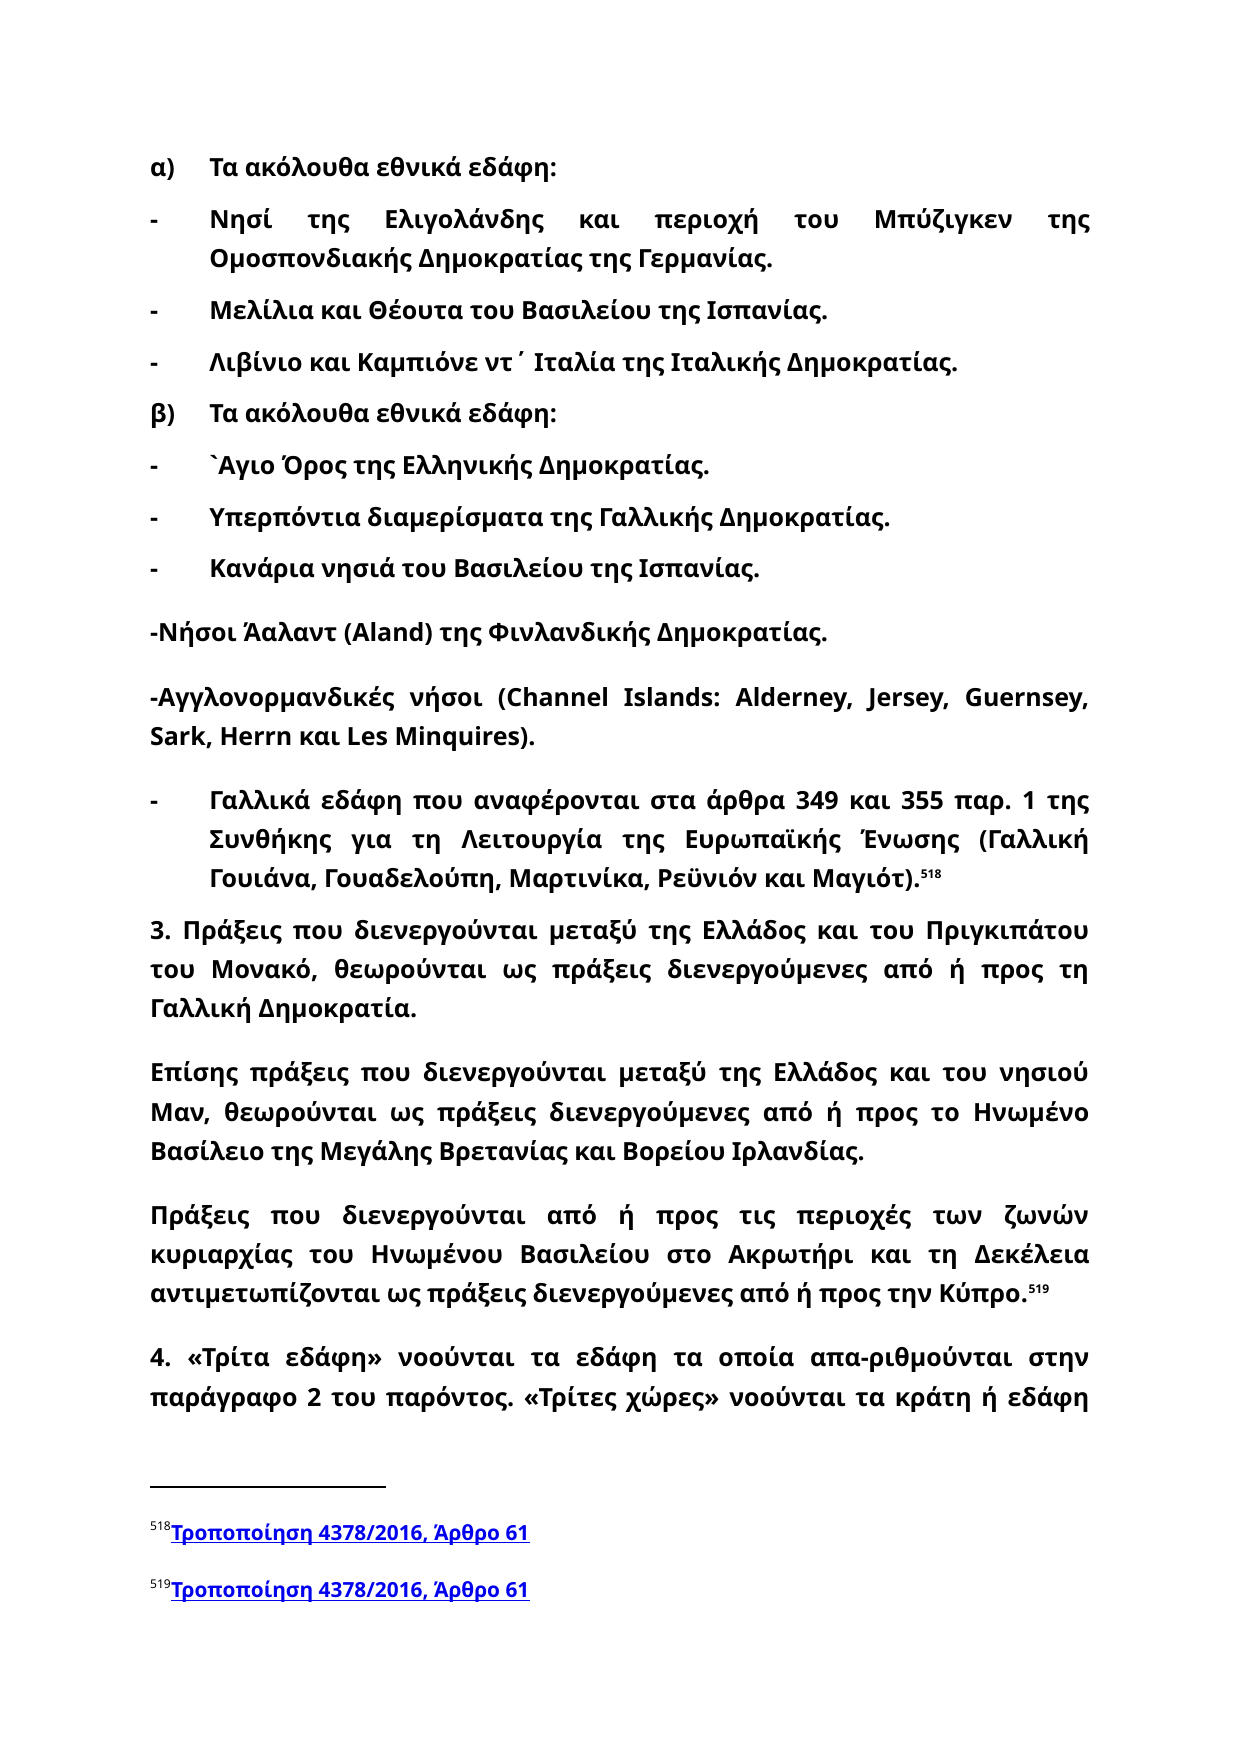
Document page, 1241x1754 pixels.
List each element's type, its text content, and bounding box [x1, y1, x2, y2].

text Τροποποίηση 4378/2016, Άρθρο 61 [150, 1576, 1090, 1604]
text Επίσης πράξεις που διενεργούνται μεταξύ της Ελλάδος και του νησιού Μαν, θεωρούνται ως πράξεις διενεργούμενες από ή προς το Ηνωμένο Βασίλειο της Μεγάλης Βρετανίας και Βορείου Ιρλανδίας. [150, 1055, 1090, 1167]
list - Κανάρια νησιά του Βασιλείου της Ισπανίας. [150, 551, 1090, 585]
text Τροποποίηση 4378/2016, Άρθρο 61 [150, 1518, 1090, 1546]
text 4. «Τρίτα εδάφη» νοούνται τα εδάφη τα οποία απα-ριθμούνται στην παράγραφο 2 του παρόντος. «Τρίτες χώρες» νοούνται τα κράτη ή εδάφη [150, 1340, 1090, 1413]
list - Υπερπόντια διαμερίσματα της Γαλλικής Δημοκρατίας. [150, 499, 1090, 533]
text 3. Πράξεις που διενεργούνται μεταξύ της Ελλάδος και του Πριγκιπάτου του Μονακό, θεωρούνται ως πράξεις διενεργούμενες από ή προς τη Γαλλική Δημοκρατία. [150, 912, 1090, 1025]
list - Γαλλικά εδάφη που αναφέρονται στα άρθρα 349 και 355 παρ. 1 της Συνθήκης για τη Λειτουργία της Ευρωπαϊκής Ένωσης (Γαλλική Γουιάνα, Γουαδελούπη, Μαρτινίκα, Ρεϋνιόν και Μαγιότ). [150, 782, 1090, 895]
list - Λιβίνιο και Καμπιόνε ντ΄ Ιταλία της Ιταλικής Δημοκρατίας. [150, 344, 1090, 378]
list - Νησί της Ελιγολάνδης και περιοχή του Μπύζιγκεν της Ομοσπονδιακής Δημοκρατίας της Γερμανίας. [150, 202, 1090, 275]
text -Νήσοι Άαλαντ (Aland) της Φινλανδικής Δημοκρατίας. [150, 615, 1090, 649]
text -Αγγλονορμανδικές νήσοι (Channel Islands: Alderney, Jersey, Guernsey, Sark, Herrn και Les Minquires). [150, 679, 1090, 752]
text Πράξεις που διενεργούνται από ή προς τις περιοχές των ζωνών κυριαρχίας του Ηνωμένου Βασιλείου στο Ακρωτήρι και τη Δεκέλεια αντιμετωπίζονται ως πράξεις διενεργούμενες από ή προς την Κύπρο. [150, 1197, 1090, 1310]
list - `Αγιο Όρος της Ελληνικής Δημοκρατίας. [150, 447, 1090, 482]
list β) Τα ακόλουθα εθνικά εδάφη: [150, 396, 1090, 430]
list α) Τα ακόλουθα εθνικά εδάφη: [150, 150, 1090, 184]
list - Μελίλια και Θέουτα του Βασιλείου της Ισπανίας. [150, 292, 1090, 327]
